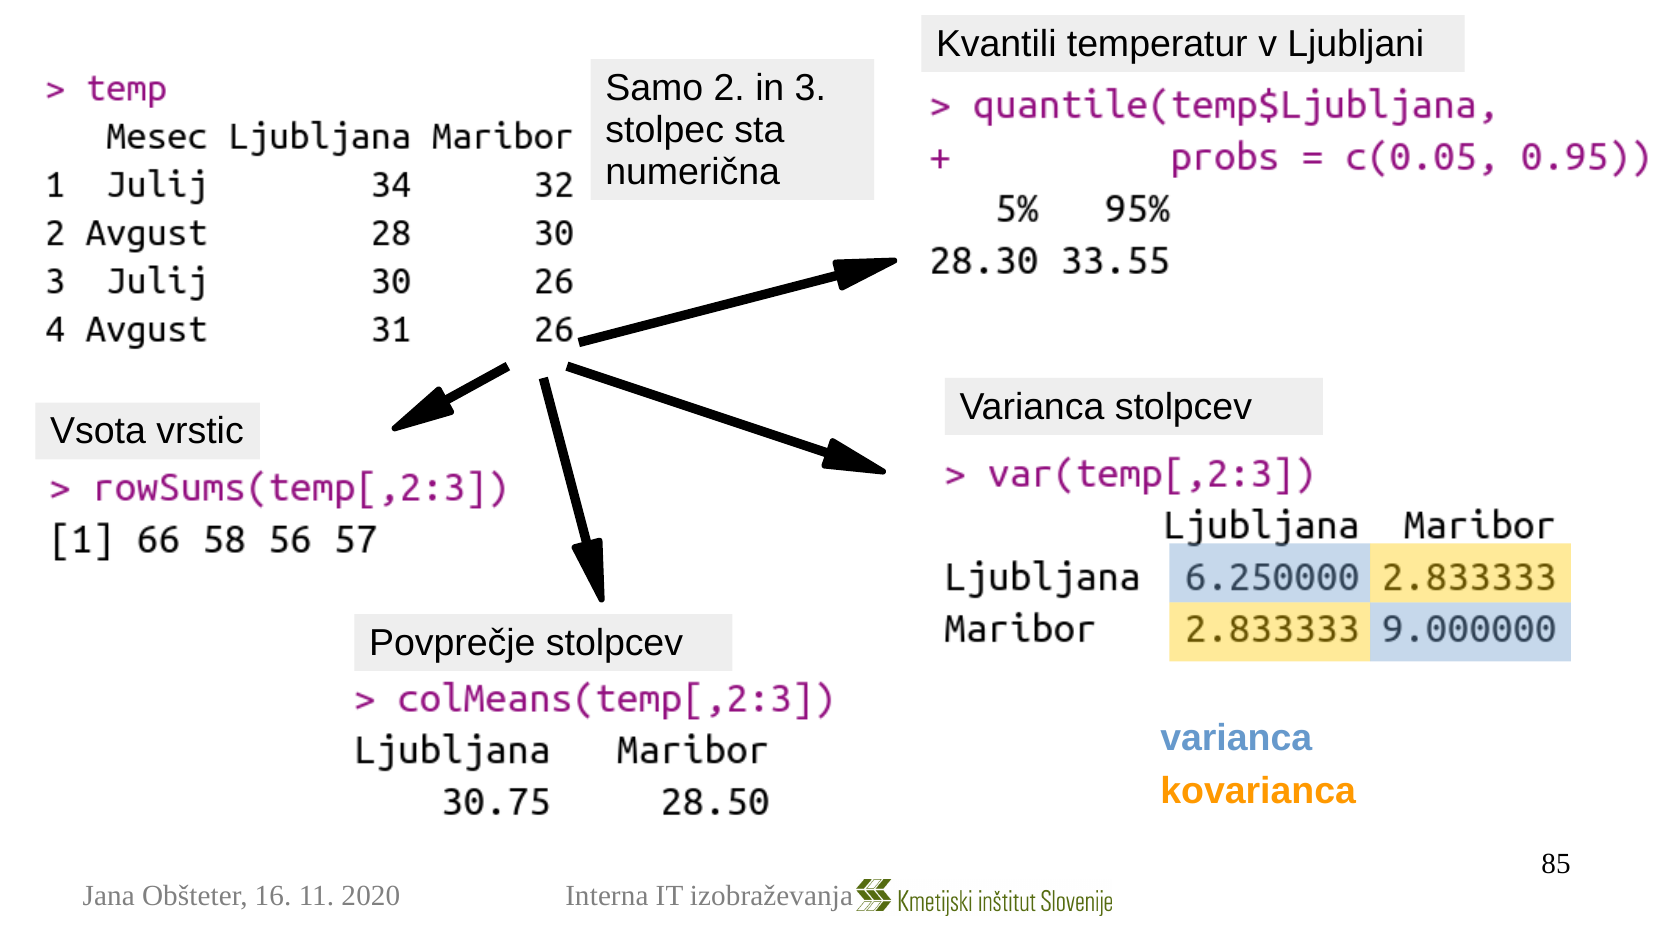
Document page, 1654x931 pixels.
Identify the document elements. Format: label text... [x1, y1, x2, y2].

text_box kovarianca [1145, 761, 1430, 819]
picture [35, 70, 589, 352]
picture [856, 879, 1112, 916]
picture [920, 71, 1654, 296]
text_box Varianca stolpcev [944, 377, 1323, 435]
text_box Samo 2. in 3. stolpec sta numerična [590, 59, 875, 200]
text_box Vsota vrstic [35, 402, 260, 460]
picture [343, 679, 839, 826]
text_box Kvantili temperatur v Ljubljani [921, 15, 1465, 72]
picture [938, 454, 1571, 650]
text_box [1169, 543, 1571, 662]
picture [35, 463, 525, 567]
text_box Povprečje stolpcev [354, 614, 733, 671]
text_box varianca [1145, 708, 1430, 761]
